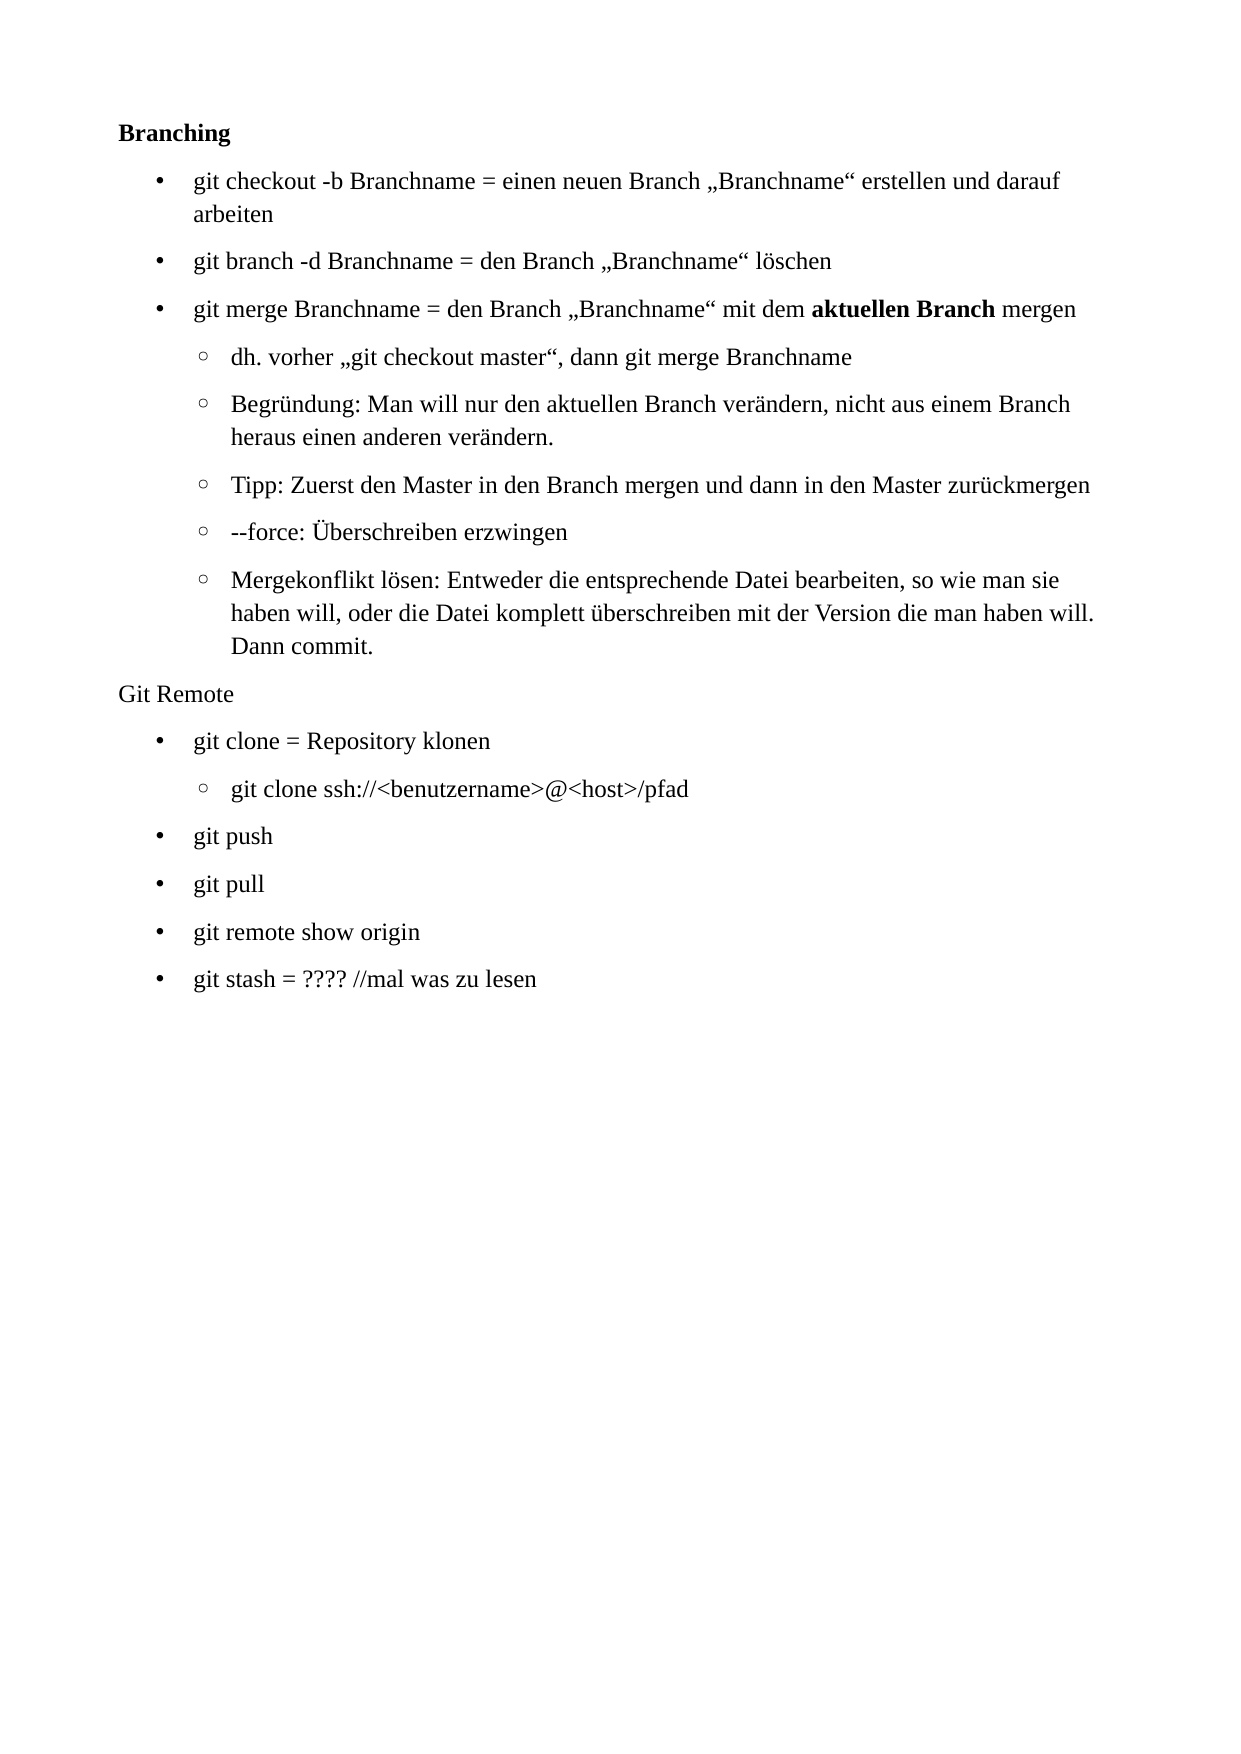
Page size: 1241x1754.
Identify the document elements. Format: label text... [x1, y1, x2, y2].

list dh. vorher „git checkout master“, dann git merge Branchname [193, 342, 1122, 370]
list git branch -d Branchname = den Branch „Branchname“ löschen [156, 246, 1122, 275]
list git push [156, 821, 1122, 850]
list git clone = Repository klonen [156, 726, 1122, 755]
text Git Remote [118, 679, 1122, 707]
list Tipp: Zuerst den Master in den Branch mergen und dann in den Master zurückmergen [193, 470, 1122, 498]
list --force: Überschreiben erzwingen [193, 517, 1122, 546]
list git merge Branchname = den Branch „Branchname“ mit dem aktuellen Branch mergen [156, 294, 1122, 323]
list git checkout -b Branchname = einen neuen Branch „Branchname“ erstellen und darauf arbeiten [156, 166, 1122, 227]
list git clone ssh://<benutzername>@<host>/pfad [193, 774, 1122, 803]
list git pull [156, 869, 1122, 898]
list git stash = ???? //mal was zu lesen [156, 964, 1122, 993]
list git remote show origin [156, 917, 1122, 945]
text Branching [118, 118, 1122, 147]
list Begründung: Man will nur den aktuellen Branch verändern, nicht aus einem Branch heraus einen anderen verändern. [193, 389, 1122, 451]
list Mergekonflikt lösen: Entweder die entsprechende Datei bearbeiten, so wie man sie haben will, oder die Datei komplett überschreiben mit der Version die man haben will. Dann commit. [193, 565, 1122, 660]
